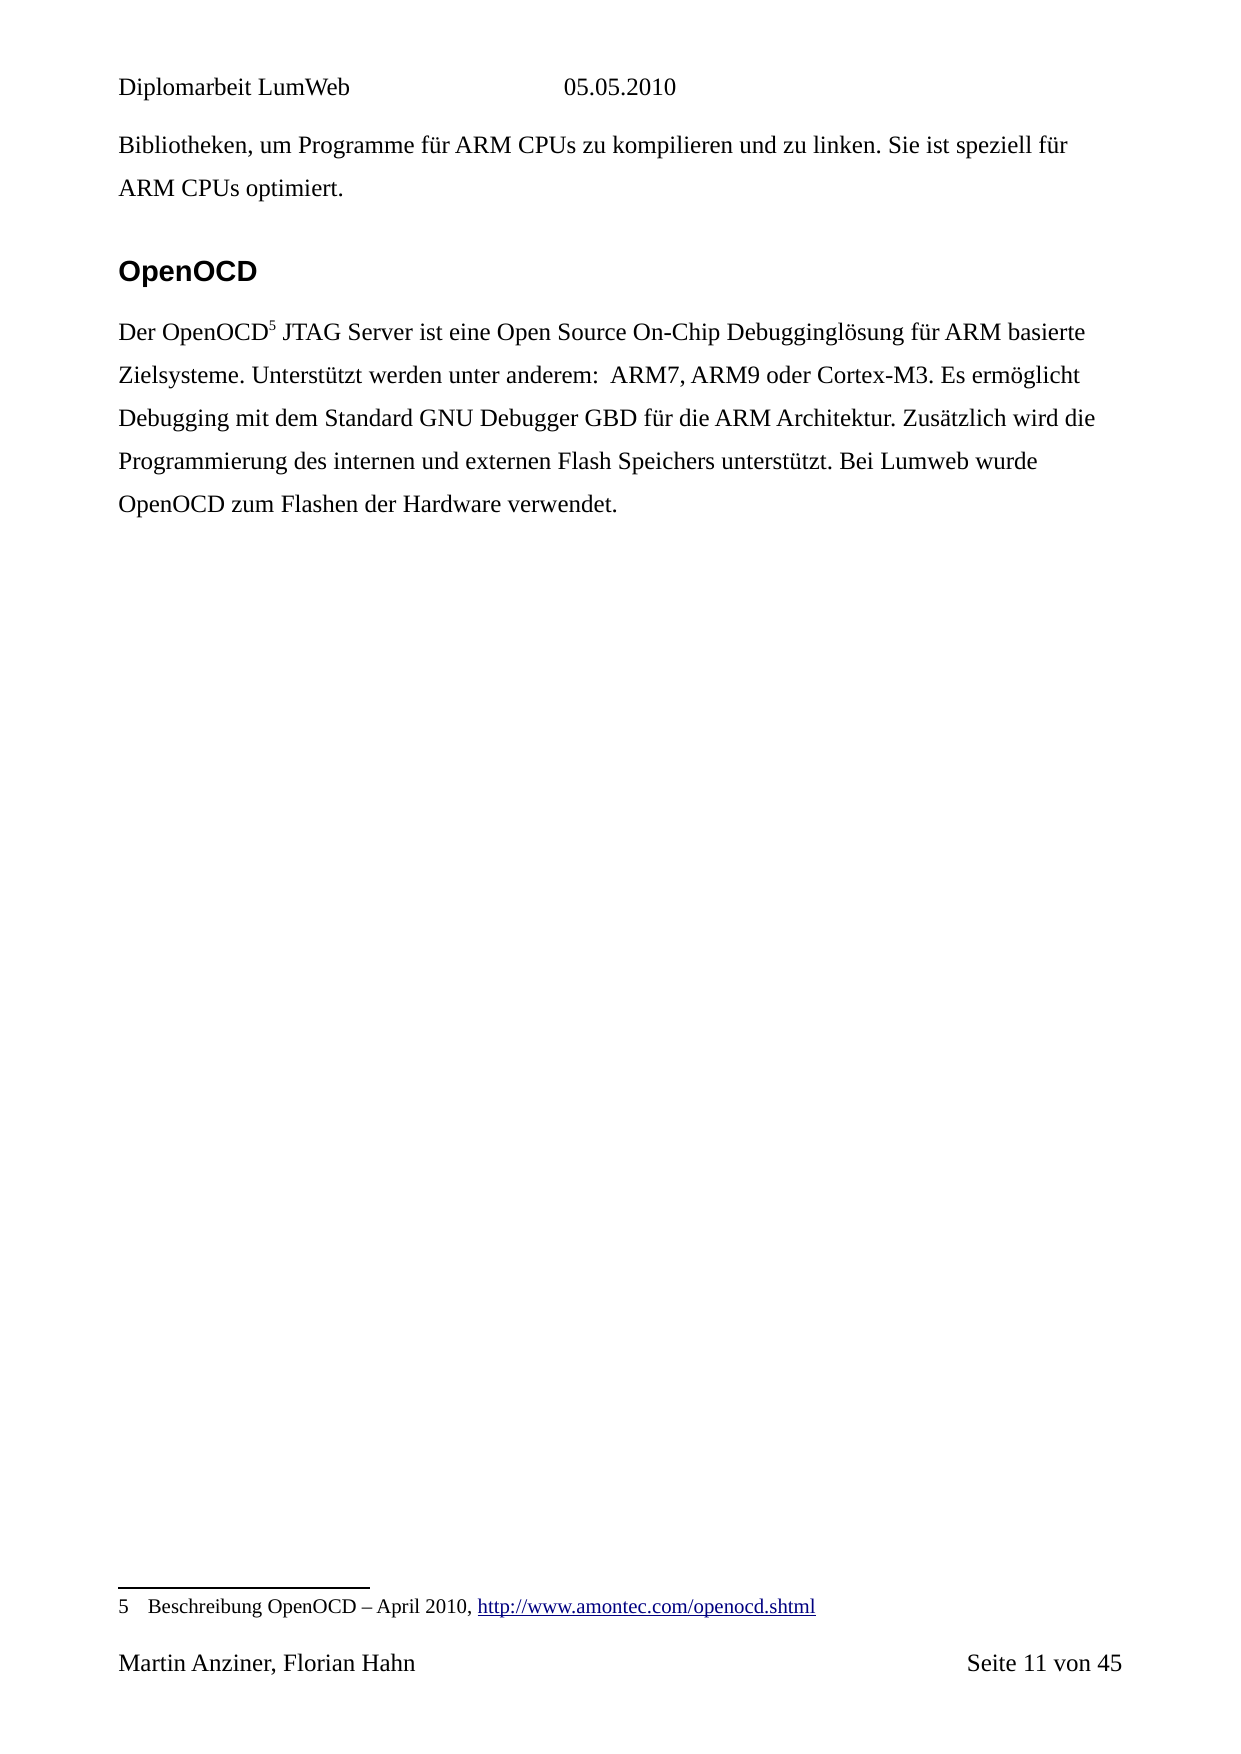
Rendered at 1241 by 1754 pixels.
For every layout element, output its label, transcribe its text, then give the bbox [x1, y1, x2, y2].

text Der OpenOCD JTAG Server ist eine Open Source On-Chip Debugginglösung für ARM basierte Zielsysteme. Unterstützt werden unter anderem: ARM7, ARM9 oder Cortex-M3. Es ermöglicht Debugging mit dem Standard GNU Debugger GBD für die ARM Architektur. Zusätzlich wird die Programmierung des internen und externen Flash Speichers unterstützt. Bei Lumweb wurde OpenOCD zum Flashen der Hardware verwendet. [118, 317, 1122, 518]
subtitle OpenOCD [118, 254, 1122, 287]
text Bibliotheken, um Programme für ARM CPUs zu kompilieren und zu linken. Sie ist speziell für ARM CPUs optimiert. [118, 130, 1122, 202]
text Beschreibung OpenOCD – April 2010, http://www.amontec.com/openocd.shtml [118, 1594, 1122, 1618]
